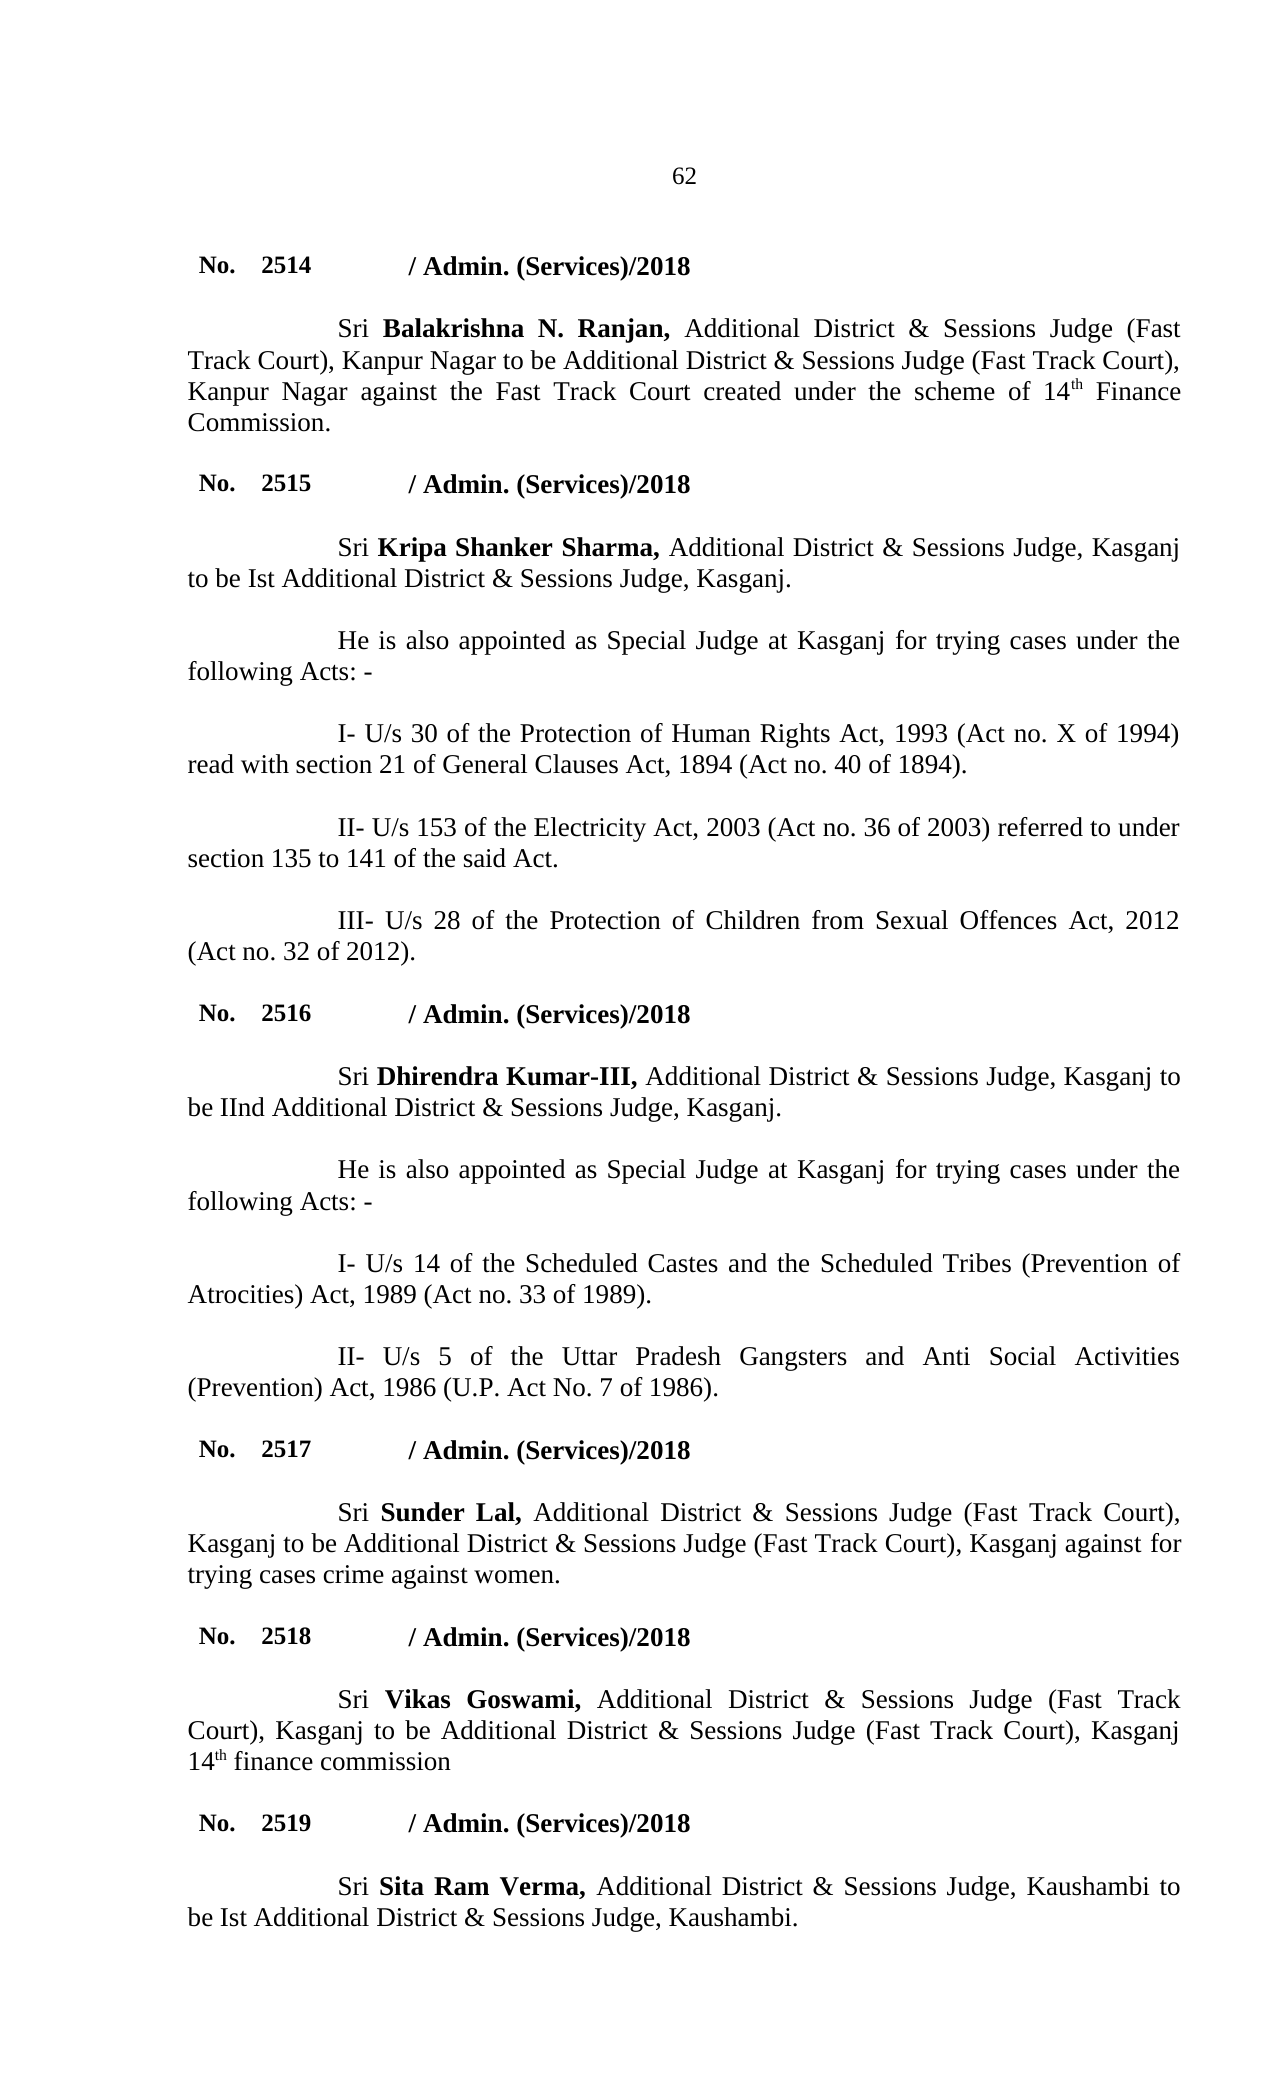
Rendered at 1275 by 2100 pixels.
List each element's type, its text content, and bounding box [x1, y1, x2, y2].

table_header [250, 998, 391, 1029]
table_header / Admin. (Services)/2018 [391, 1621, 737, 1652]
text I- U/s 14 of the Scheduled Castes and the Scheduled Tribes (Prevention of Atrocities) Act, 1989 (Act no. 33 of 1989). [187, 1247, 1181, 1309]
text Sri Balakrishna N. Ranjan, Additional District & Sessions Judge (Fast Track Court), Kanpur Nagar to be Additional District & Sessions Judge (Fast Track Court), Kanpur Nagar against the Fast Track Court created under the scheme of 14th Finance Commission. [187, 313, 1181, 437]
text Sri Vikas Goswami, Additional District & Sessions Judge (Fast Track Court), Kasganj to be Additional District & Sessions Judge (Fast Track Court), Kasganj 14th finance commission [187, 1683, 1181, 1776]
text III- U/s 28 of the Protection of Children from Sexual Offences Act, 2012 (Act no. 32 of 2012). [187, 904, 1181, 967]
table_header / Admin. (Services)/2018 [391, 250, 737, 281]
table_header [250, 1621, 391, 1652]
table_header No. [188, 998, 250, 1029]
table_header / Admin. (Services)/2018 [391, 468, 737, 499]
table_header No. [188, 250, 250, 281]
text II- U/s 153 of the Electricity Act, 2003 (Act no. 36 of 2003) referred to under section 135 to 141 of the said Act. [187, 811, 1181, 873]
text Sri Sunder Lal, Additional District & Sessions Judge (Fast Track Court), Kasganj to be Additional District & Sessions Judge (Fast Track Court), Kasganj against for trying cases crime against women. [187, 1496, 1181, 1589]
text He is also appointed as Special Judge at Kasganj for trying cases under the following Acts: - [187, 624, 1181, 686]
table_header [250, 1808, 391, 1839]
table_header / Admin. (Services)/2018 [391, 1808, 737, 1839]
table_header No. [188, 1434, 250, 1465]
table_header / Admin. (Services)/2018 [391, 1434, 737, 1465]
text I- U/s 30 of the Protection of Human Rights Act, 1993 (Act no. X of 1994) read with section 21 of General Clauses Act, 1894 (Act no. 40 of 1894). [187, 717, 1181, 780]
table_header No. [188, 468, 250, 499]
table_header / Admin. (Services)/2018 [391, 998, 737, 1029]
table_header No. [188, 1808, 250, 1839]
table_header [250, 1434, 391, 1465]
text He is also appointed as Special Judge at Kasganj for trying cases under the following Acts: - [187, 1153, 1181, 1216]
text Sri Sita Ram Verma, Additional District & Sessions Judge, Kaushambi to be Ist Additional District & Sessions Judge, Kaushambi. [187, 1870, 1181, 1932]
table_header No. [188, 1621, 250, 1652]
text Sri Kripa Shanker Sharma, Additional District & Sessions Judge, Kasganj to be Ist Additional District & Sessions Judge, Kasganj. [187, 531, 1181, 593]
table_header [250, 468, 391, 499]
text II- U/s 5 of the Uttar Pradesh Gangsters and Anti Social Activities (Prevention) Act, 1986 (U.P. Act No. 7 of 1986). [187, 1340, 1181, 1403]
text Sri Dhirendra Kumar-III, Additional District & Sessions Judge, Kasganj to be IInd Additional District & Sessions Judge, Kasganj. [187, 1060, 1181, 1122]
table_header [250, 250, 391, 281]
